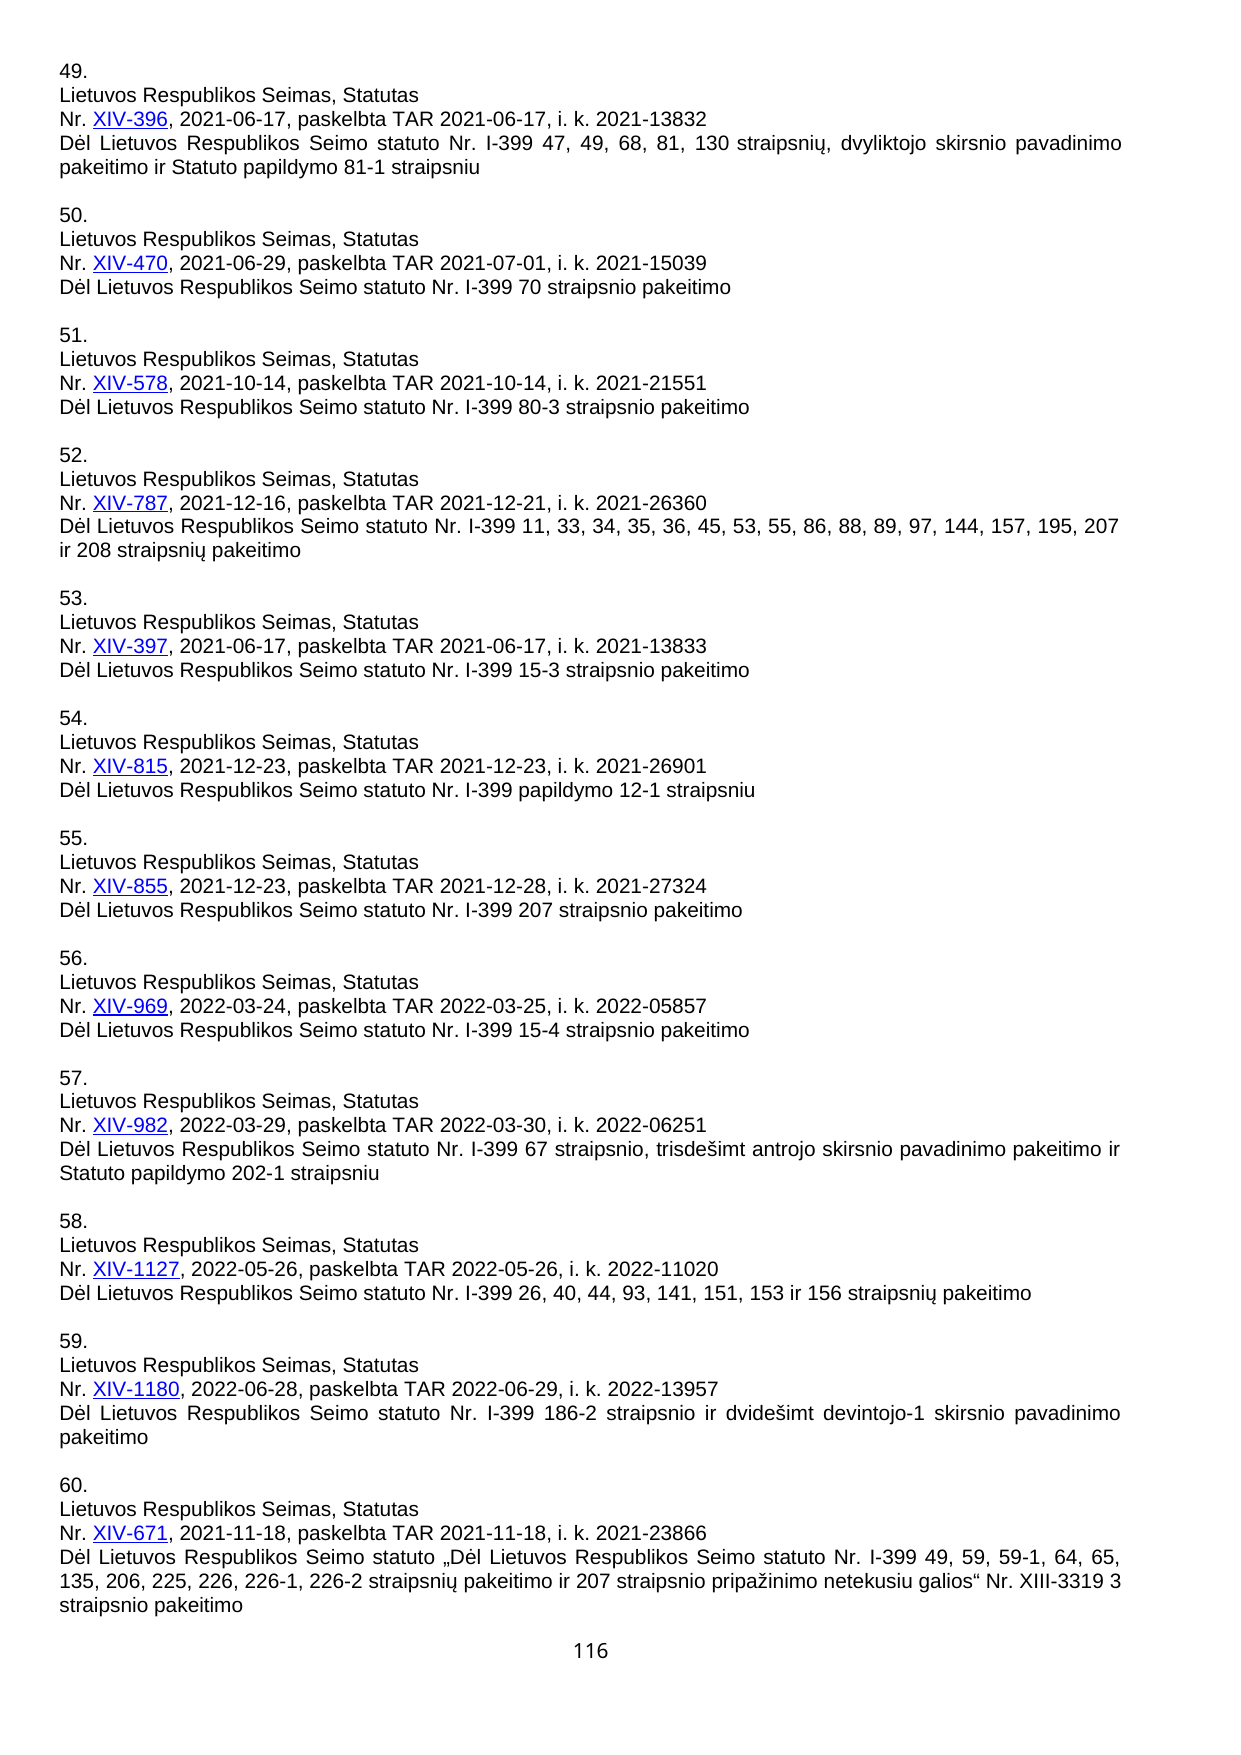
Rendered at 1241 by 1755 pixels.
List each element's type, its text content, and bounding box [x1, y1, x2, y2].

text 53. [59, 586, 1122, 610]
text 60. [59, 1473, 1122, 1497]
text Dėl Lietuvos Respublikos Seimo statuto Nr. I-399 47, 49, 68, 81, 130 straipsnių, dvyliktojo skirsnio pavadinimo pakeitimo ir Statuto papildymo 81-1 straipsniu [59, 131, 1122, 179]
text Lietuvos Respublikos Seimas, Statutas [59, 347, 1122, 371]
text Nr. XIV-1180, 2022-06-28, paskelbta TAR 2022-06-29, i. k. 2022-13957 [59, 1377, 1122, 1401]
text Dėl Lietuvos Respublikos Seimo statuto Nr. I-399 15-3 straipsnio pakeitimo [59, 658, 1122, 682]
text Lietuvos Respublikos Seimas, Statutas [59, 730, 1122, 754]
text Nr. XIV-671, 2021-11-18, paskelbta TAR 2021-11-18, i. k. 2021-23866 [59, 1521, 1122, 1544]
text Nr. XIV-815, 2021-12-23, paskelbta TAR 2021-12-23, i. k. 2021-26901 [59, 754, 1122, 778]
text Dėl Lietuvos Respublikos Seimo statuto Nr. I-399 26, 40, 44, 93, 141, 151, 153 ir 156 straipsnių pakeitimo [59, 1281, 1122, 1305]
text 55. [59, 826, 1122, 850]
text Lietuvos Respublikos Seimas, Statutas [59, 610, 1122, 634]
text Lietuvos Respublikos Seimas, Statutas [59, 1233, 1122, 1257]
text Nr. XIV-578, 2021-10-14, paskelbta TAR 2021-10-14, i. k. 2021-21551 [59, 371, 1122, 394]
text Dėl Lietuvos Respublikos Seimo statuto Nr. I-399 11, 33, 34, 35, 36, 45, 53, 55, 86, 88, 89, 97, 144, 157, 195, 207 ir 208 straipsnių pakeitimo [59, 514, 1122, 562]
text 49. [59, 59, 1122, 83]
text 59. [59, 1329, 1122, 1353]
text Dėl Lietuvos Respublikos Seimo statuto Nr. I-399 80-3 straipsnio pakeitimo [59, 394, 1122, 418]
text 50. [59, 203, 1122, 227]
text Nr. XIV-397, 2021-06-17, paskelbta TAR 2021-06-17, i. k. 2021-13833 [59, 634, 1122, 658]
text 56. [59, 946, 1122, 969]
text Lietuvos Respublikos Seimas, Statutas [59, 850, 1122, 874]
text Dėl Lietuvos Respublikos Seimo statuto Nr. I-399 186-2 straipsnio ir dvidešimt devintojo-1 skirsnio pavadinimo pakeitimo [59, 1401, 1122, 1449]
text Nr. XIV-787, 2021-12-16, paskelbta TAR 2021-12-21, i. k. 2021-26360 [59, 490, 1122, 514]
text Dėl Lietuvos Respublikos Seimo statuto Nr. I-399 papildymo 12-1 straipsniu [59, 778, 1122, 802]
text 51. [59, 323, 1122, 347]
text Dėl Lietuvos Respublikos Seimo statuto Nr. I-399 207 straipsnio pakeitimo [59, 898, 1122, 922]
text Nr. XIV-969, 2022-03-24, paskelbta TAR 2022-03-25, i. k. 2022-05857 [59, 993, 1122, 1017]
text Dėl Lietuvos Respublikos Seimo statuto Nr. I-399 67 straipsnio, trisdešimt antrojo skirsnio pavadinimo pakeitimo ir Statuto papildymo 202-1 straipsniu [59, 1137, 1122, 1185]
text 54. [59, 706, 1122, 730]
text Lietuvos Respublikos Seimas, Statutas [59, 83, 1122, 107]
text Lietuvos Respublikos Seimas, Statutas [59, 466, 1122, 490]
text Nr. XIV-396, 2021-06-17, paskelbta TAR 2021-06-17, i. k. 2021-13832 [59, 107, 1122, 131]
text 57. [59, 1065, 1122, 1089]
text Lietuvos Respublikos Seimas, Statutas [59, 1353, 1122, 1377]
text Nr. XIV-855, 2021-12-23, paskelbta TAR 2021-12-28, i. k. 2021-27324 [59, 874, 1122, 898]
text Dėl Lietuvos Respublikos Seimo statuto „Dėl Lietuvos Respublikos Seimo statuto Nr. I-399 49, 59, 59-1, 64, 65, 135, 206, 225, 226, 226-1, 226-2 straipsnių pakeitimo ir 207 straipsnio pripažinimo netekusiu galios“ Nr. XIII-3319 3 straipsnio pakeitimo [59, 1544, 1122, 1616]
text Nr. XIV-982, 2022-03-29, paskelbta TAR 2022-03-30, i. k. 2022-06251 [59, 1113, 1122, 1137]
text 52. [59, 442, 1122, 466]
text 58. [59, 1209, 1122, 1233]
text Lietuvos Respublikos Seimas, Statutas [59, 1497, 1122, 1521]
text Lietuvos Respublikos Seimas, Statutas [59, 227, 1122, 251]
text Lietuvos Respublikos Seimas, Statutas [59, 969, 1122, 993]
text Nr. XIV-1127, 2022-05-26, paskelbta TAR 2022-05-26, i. k. 2022-11020 [59, 1257, 1122, 1281]
text Dėl Lietuvos Respublikos Seimo statuto Nr. I-399 70 straipsnio pakeitimo [59, 275, 1122, 299]
text Nr. XIV-470, 2021-06-29, paskelbta TAR 2021-07-01, i. k. 2021-15039 [59, 251, 1122, 275]
text Dėl Lietuvos Respublikos Seimo statuto Nr. I-399 15-4 straipsnio pakeitimo [59, 1017, 1122, 1041]
text Lietuvos Respublikos Seimas, Statutas [59, 1089, 1122, 1113]
